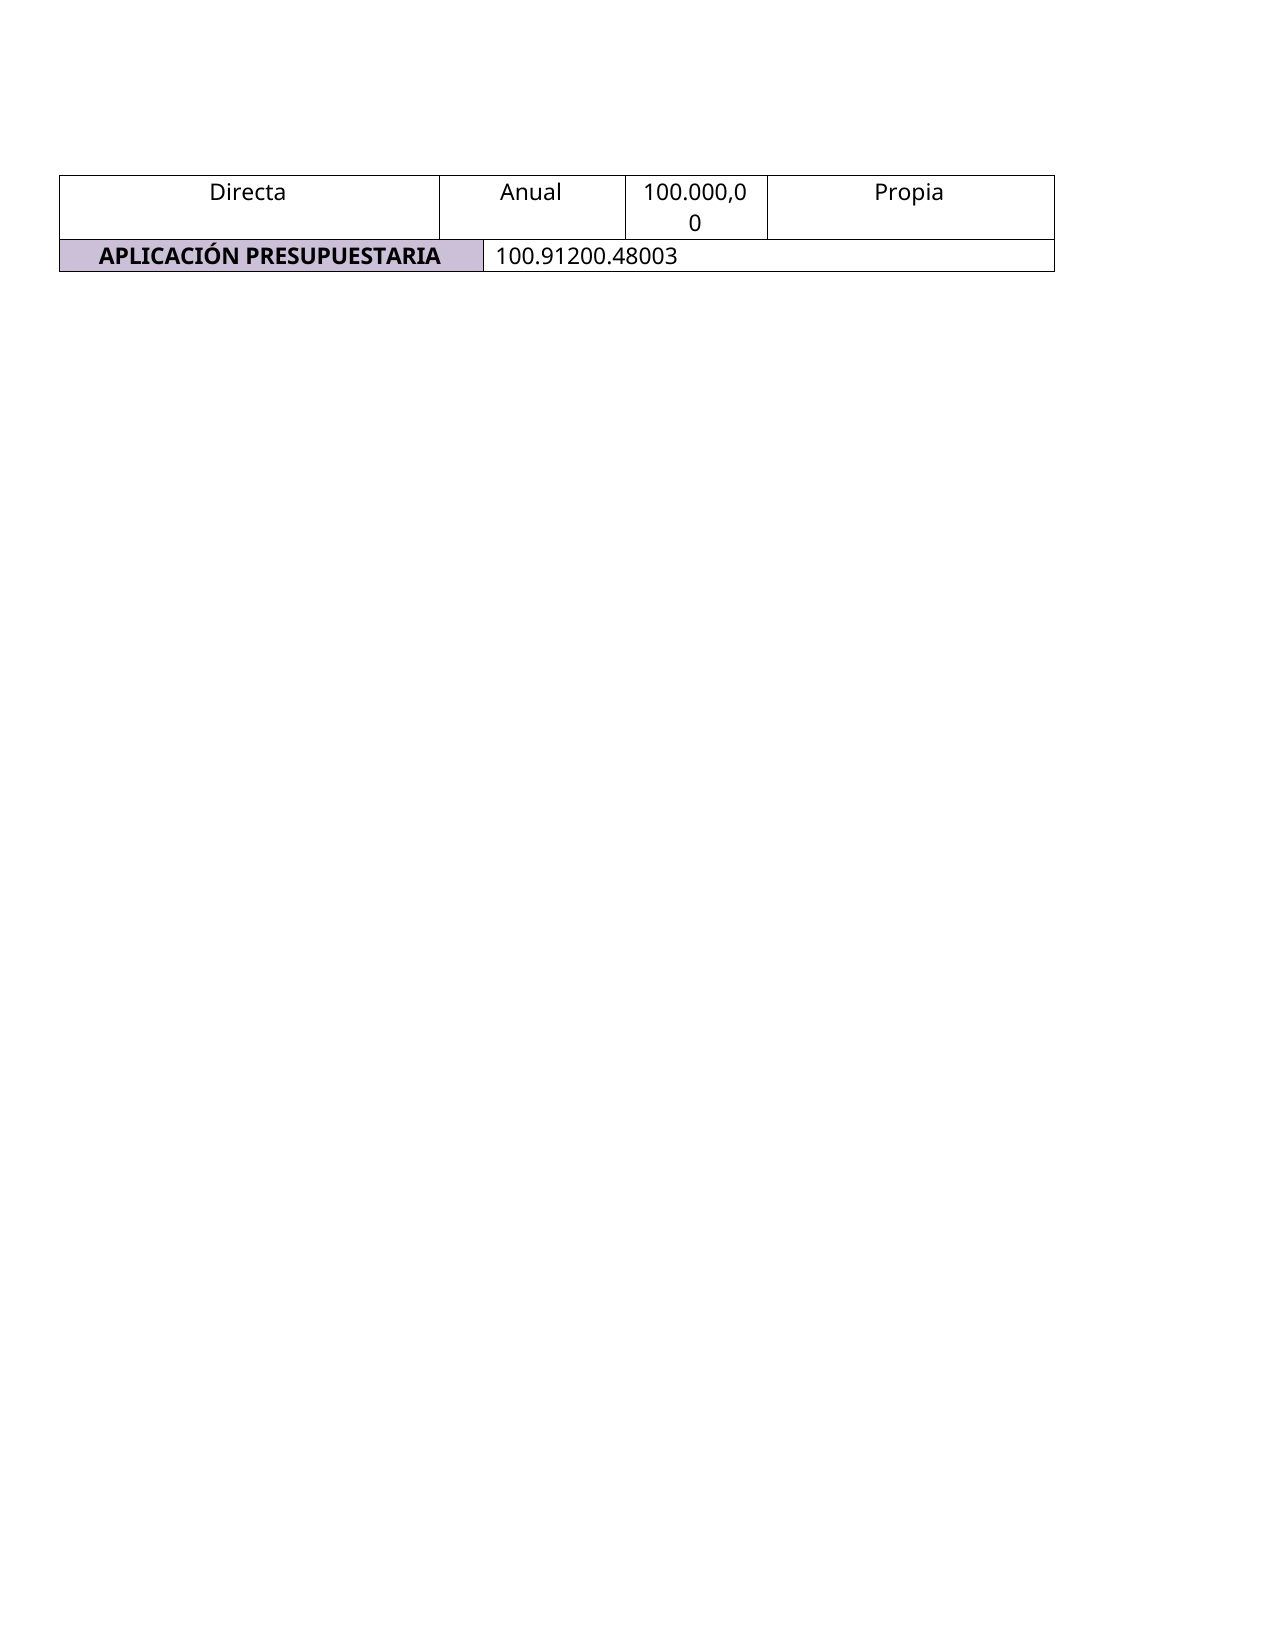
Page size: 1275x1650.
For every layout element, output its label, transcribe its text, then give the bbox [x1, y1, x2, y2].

table_cell Anual [440, 176, 625, 238]
table_cell 100.000,00 [626, 176, 767, 238]
table_cell Propia [768, 176, 1054, 238]
table_cell APLICACIÓN PRESUPUESTARIA [60, 240, 483, 271]
table_cell 100.91200.48003 [484, 240, 1054, 271]
table_cell Directa [60, 176, 439, 238]
